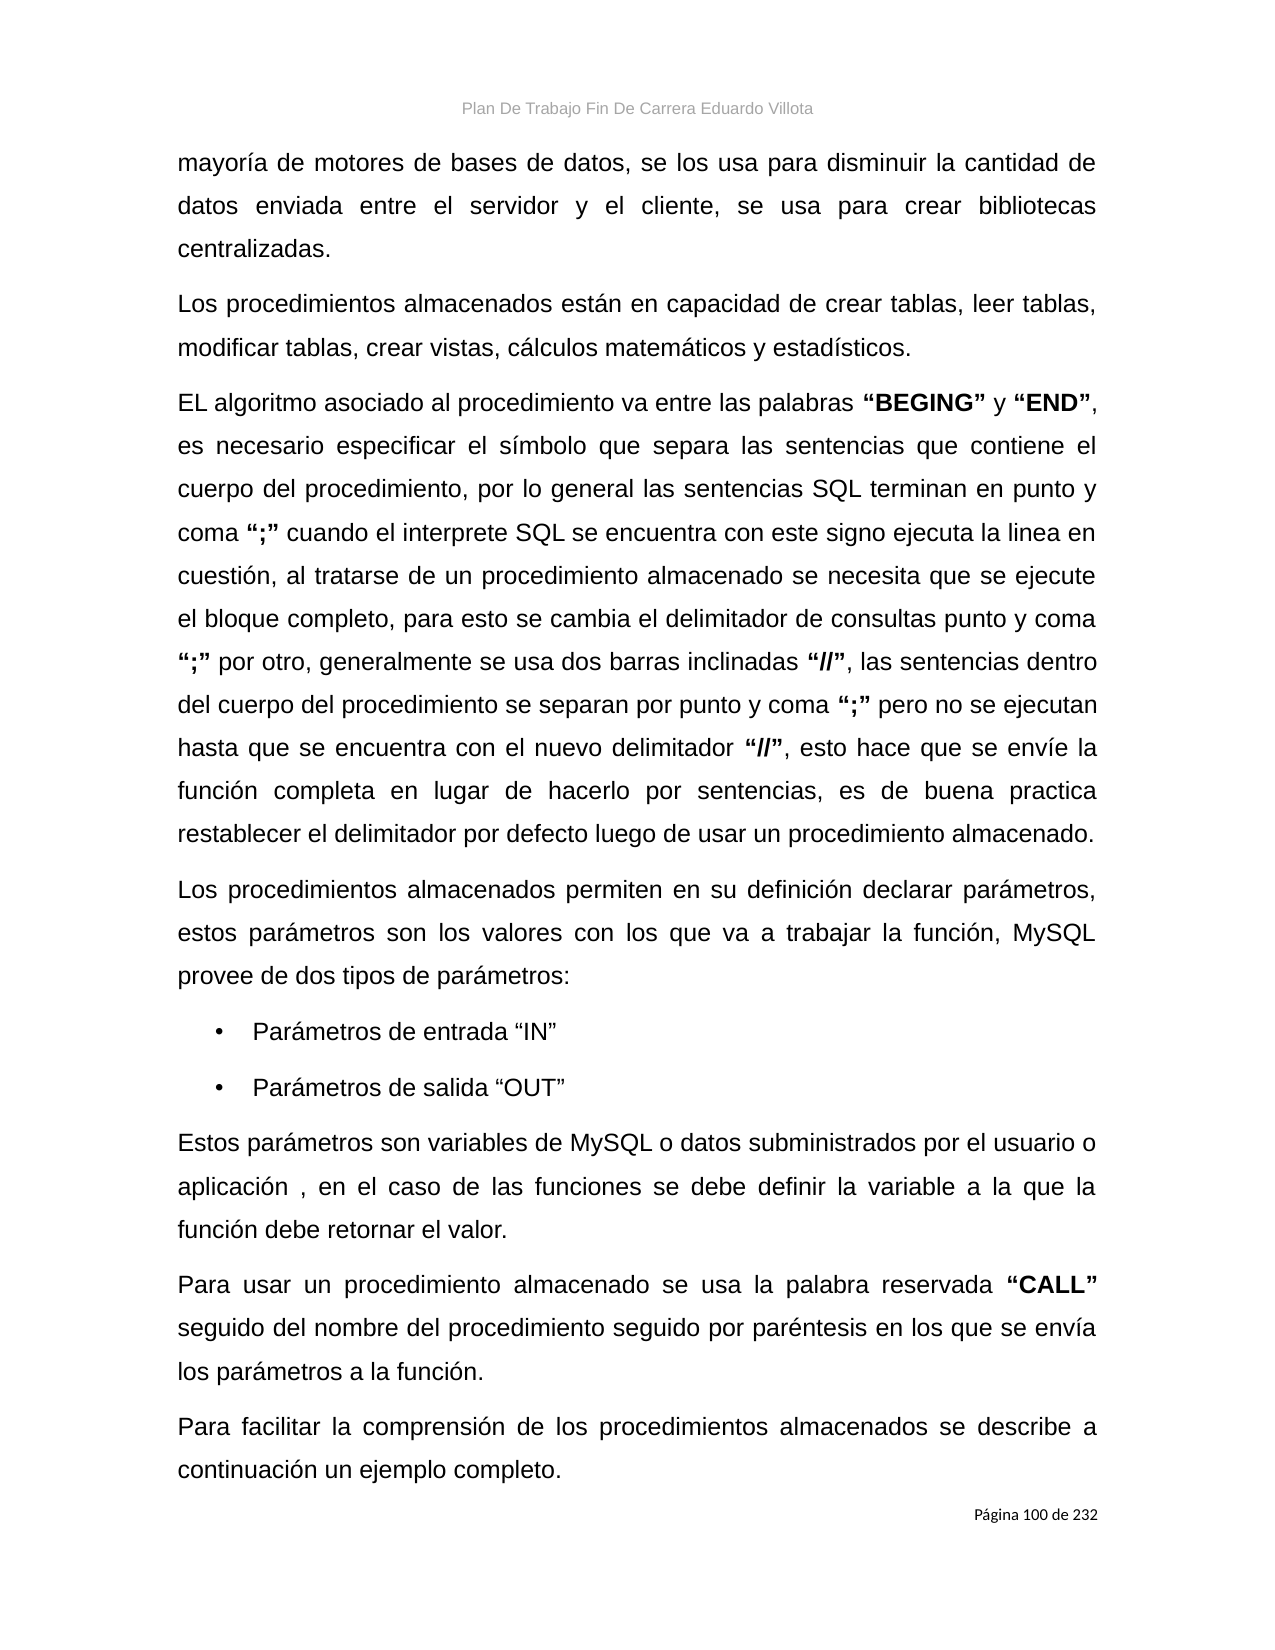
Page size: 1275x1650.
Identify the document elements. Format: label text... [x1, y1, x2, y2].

text Para usar un procedimiento almacenado se usa la palabra reservada “CALL” seguido del nombre del procedimiento seguido por paréntesis en los que se envía los parámetros a la función. [177, 1270, 1098, 1385]
text Los procedimientos almacenados permiten en su definición declarar parámetros, estos parámetros son los valores con los que va a trabajar la función, MySQL provee de dos tipos de parámetros: [177, 875, 1098, 990]
text Los procedimientos almacenados están en capacidad de crear tablas, leer tablas, modificar tablas, crear vistas, cálculos matemáticos y estadísticos. [177, 289, 1098, 361]
list Parámetros de entrada “IN” [215, 1017, 1098, 1046]
text Para facilitar la comprensión de los procedimientos almacenados se describe a continuación un ejemplo completo. [177, 1412, 1098, 1484]
text mayoría de motores de bases de datos, se los usa para disminuir la cantidad de datos enviada entre el servidor y el cliente, se usa para crear bibliotecas centralizadas. [177, 148, 1098, 263]
text Estos parámetros son variables de MySQL o datos subministrados por el usuario o aplicación , en el caso de las funciones se debe definir la variable a la que la función debe retornar el valor. [177, 1128, 1098, 1243]
list Parámetros de salida “OUT” [215, 1073, 1098, 1102]
text EL algoritmo asociado al procedimiento va entre las palabras “BEGING” y “END”, es necesario especificar el símbolo que separa las sentencias que contiene el cuerpo del procedimiento, por lo general las sentencias SQL terminan en punto y coma “;” cuando el interprete SQL se encuentra con este signo ejecuta la linea en cuestión, al tratarse de un procedimiento almacenado se necesita que se ejecute el bloque completo, para esto se cambia el delimitador de consultas punto y coma “;” por otro, generalmente se usa dos barras inclinadas “//”, las sentencias dentro del cuerpo del procedimiento se separan por punto y coma “;” pero no se ejecutan hasta que se encuentra con el nuevo delimitador “//”, esto hace que se envíe la función completa en lugar de hacerlo por sentencias, es de buena practica restablecer el delimitador por defecto luego de usar un procedimiento almacenado. [177, 388, 1098, 848]
